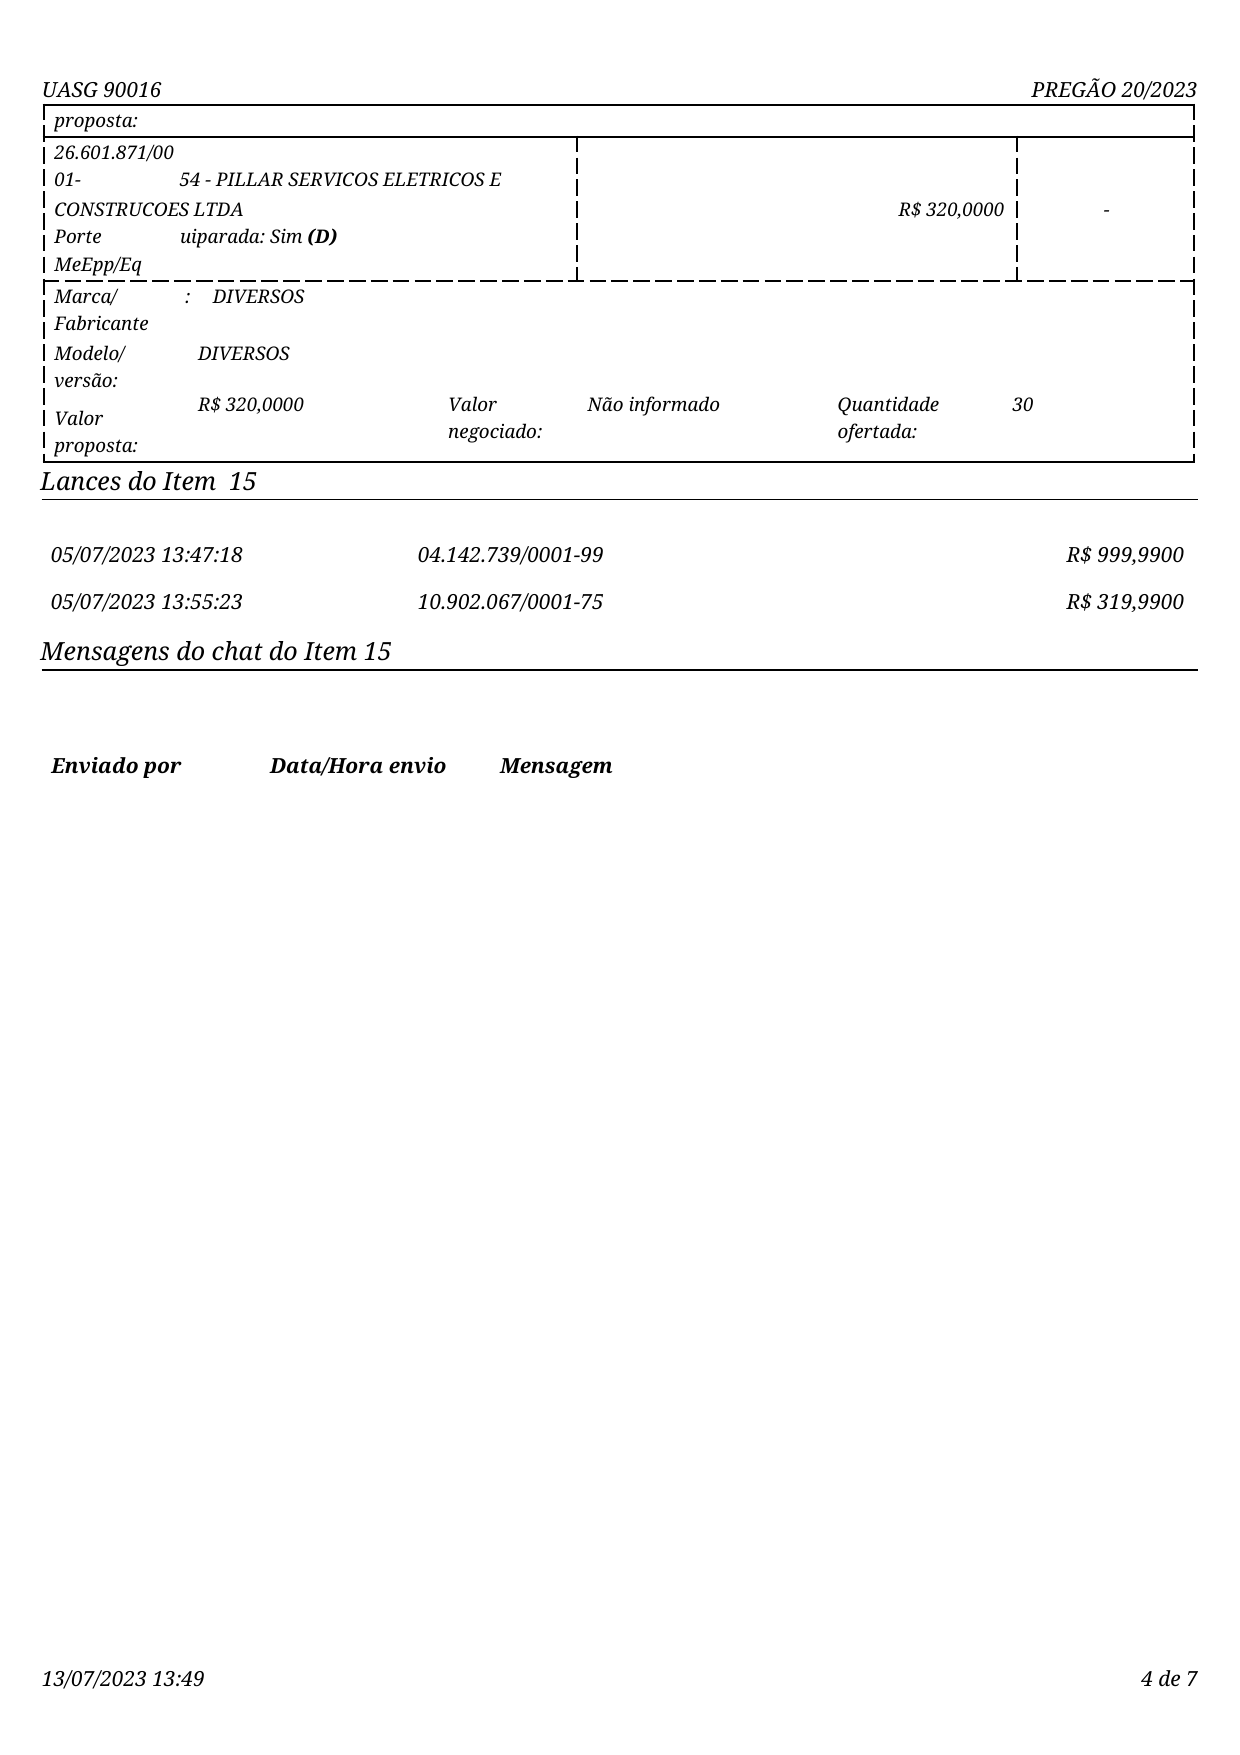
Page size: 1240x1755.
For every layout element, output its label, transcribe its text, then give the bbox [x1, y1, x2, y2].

table_cell - [1017, 195, 1194, 279]
text Enviado por Data/Hora envio Mensagem [42, 751, 1200, 779]
table_cell 26.601.871/0001- [44, 138, 186, 195]
table_cell [1002, 106, 1194, 136]
table_cell [1017, 138, 1194, 195]
text 05/07/2023 13:55:23 10.902.067/0001-75 R$ 319,9900 [42, 587, 1200, 615]
table_cell [838, 106, 1002, 136]
table_cell Quantidade ofertada: [838, 388, 1002, 461]
table_cell [577, 106, 837, 136]
table_cell [577, 138, 837, 195]
table_cell [448, 280, 577, 339]
table_cell R$ 320,0000 [838, 195, 1017, 279]
table_cell CONSTRUCOE Porte MeEpp/Eq [44, 195, 186, 279]
table_cell [838, 339, 1194, 388]
table_cell : DIVERSOS [186, 280, 448, 339]
table_cell Valor negociado: [448, 388, 577, 461]
table_cell [577, 195, 837, 279]
table_cell S LTDA uiparada: Sim (D) [186, 195, 448, 279]
table_cell [577, 339, 837, 388]
table_cell 54 - PILLAR SERVICOS ELETRICOS E [186, 138, 577, 195]
table_cell Marca/Fabricante [44, 280, 186, 339]
table_cell Modelo/versão: Valor proposta: [44, 339, 186, 461]
table_cell DIVERSOS [186, 339, 448, 388]
table_cell R$ 320,0000 [186, 388, 448, 461]
table_cell proposta: [44, 106, 186, 136]
table_cell [448, 339, 577, 388]
table_cell [838, 280, 1194, 339]
table_cell [838, 138, 1017, 195]
text Lances do Item 15 [40, 463, 1200, 497]
table_cell [577, 280, 837, 339]
table_cell Não informado [577, 388, 837, 461]
table_cell 30 [1002, 388, 1194, 461]
table_cell [448, 195, 577, 279]
table_cell [186, 106, 577, 136]
text 05/07/2023 13:47:18 04.142.739/0001-99 R$ 999,9900 [42, 540, 1200, 568]
text Mensagens do chat do Item 15 [40, 634, 1200, 668]
